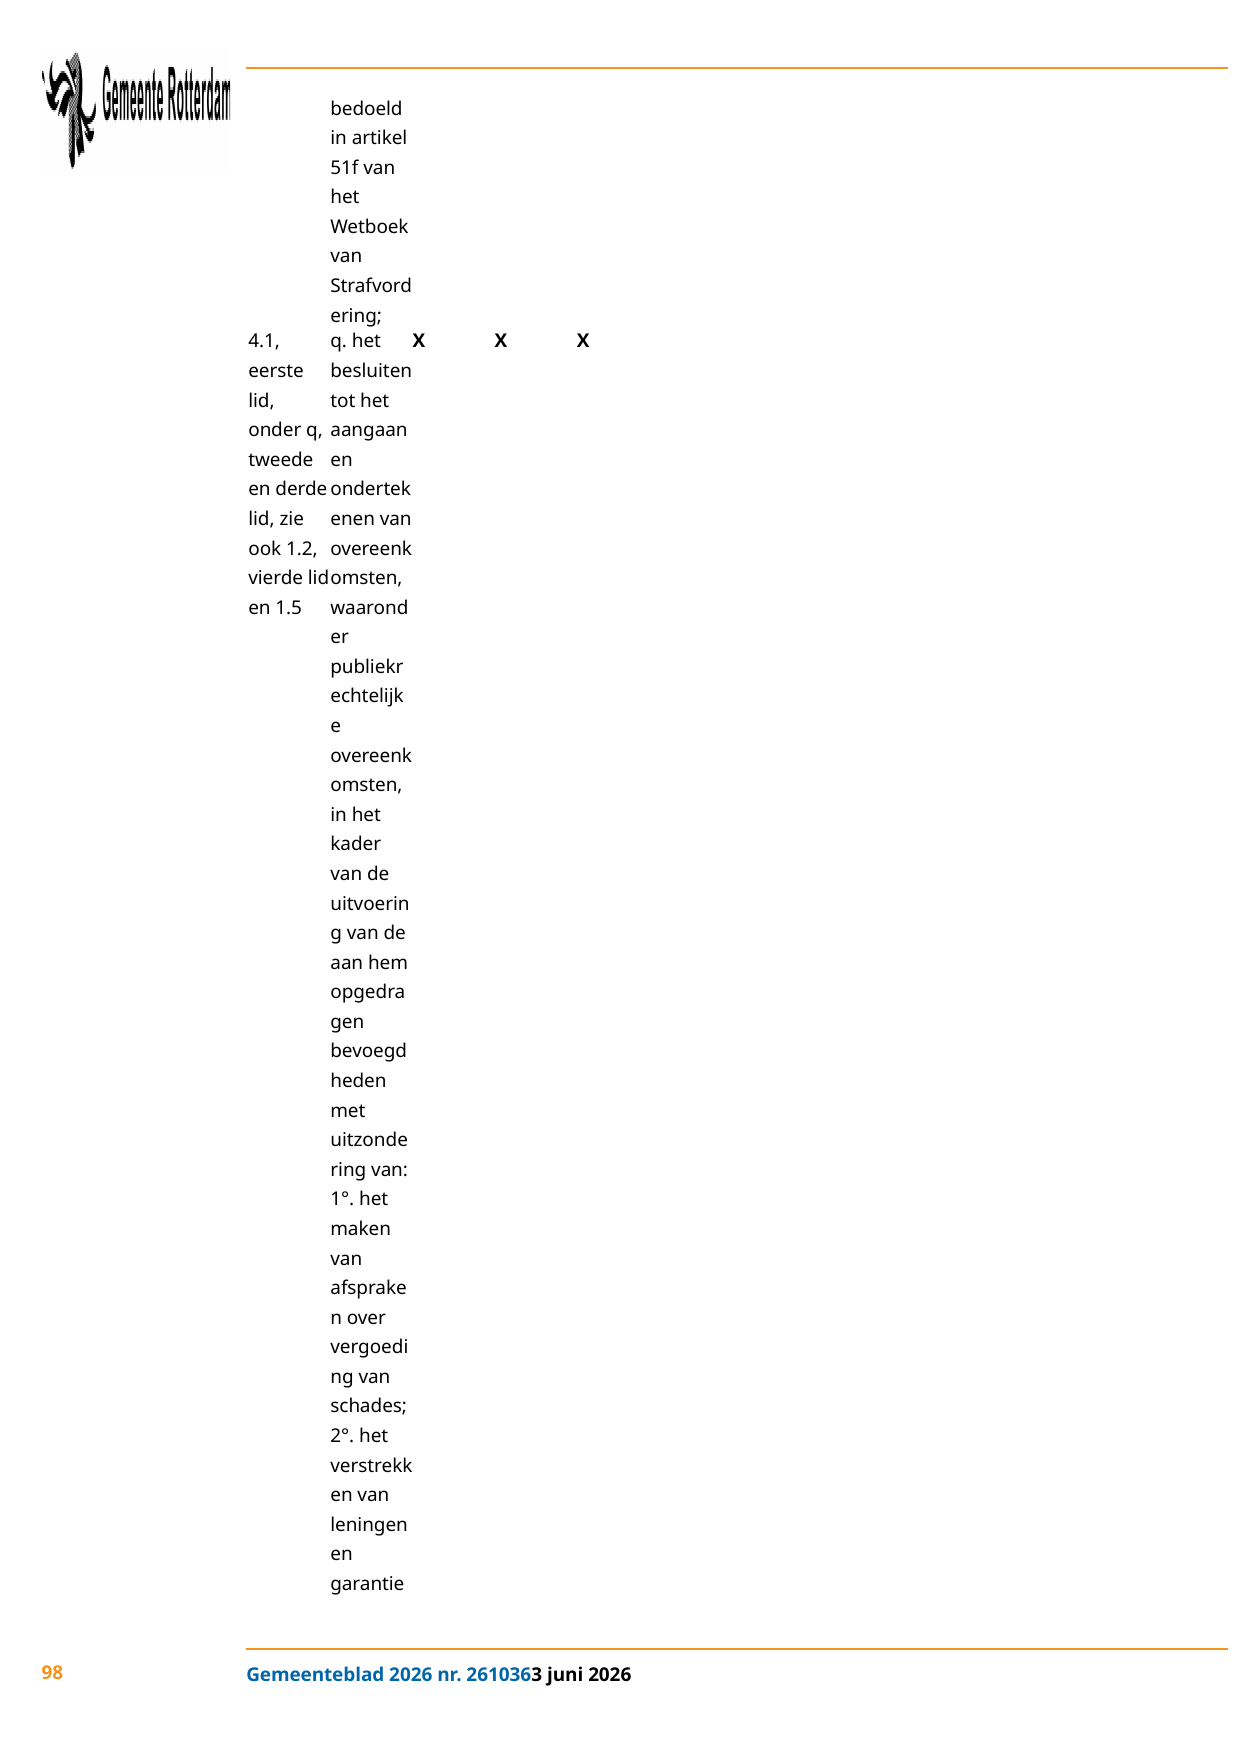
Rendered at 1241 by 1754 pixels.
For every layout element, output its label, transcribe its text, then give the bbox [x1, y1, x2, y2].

table_cell X [577, 328, 659, 1596]
table_cell [823, 328, 905, 1596]
table_cell [987, 95, 1069, 328]
table_cell [905, 328, 987, 1596]
table_cell X [494, 328, 577, 1596]
table_cell [659, 328, 741, 1596]
table_cell [1069, 328, 1152, 1596]
table_cell q. het besluiten tot het aangaan en ondertekenen van overeenkomsten, waaronder publiekrechtelijke overeenkomsten, in het kader van de uitvoering van de aan hem opgedragen bevoegdheden met uitzondering van: 1°. het maken van afspraken over vergoeding van schades; 2°. het verstrekken van leningen en garantie [330, 328, 412, 1596]
table_cell [741, 95, 823, 328]
picture [41, 47, 231, 172]
table_cell 4.1, eerste lid, onder q, tweede en derde lid, zie ook 1.2, vierde lid en 1.5 [248, 328, 330, 1596]
table_cell [248, 95, 330, 328]
table_cell [412, 95, 494, 328]
table_cell bedoeld in artikel 51f van het Wetboek van Strafvordering; [330, 95, 412, 328]
table_cell [577, 95, 659, 328]
table_cell [494, 95, 577, 328]
table_cell [741, 328, 823, 1596]
table_cell [1069, 95, 1152, 328]
table_cell [905, 95, 987, 328]
table_cell [823, 95, 905, 328]
table_cell X [412, 328, 494, 1596]
table_cell [659, 95, 741, 328]
table_cell [987, 328, 1069, 1596]
